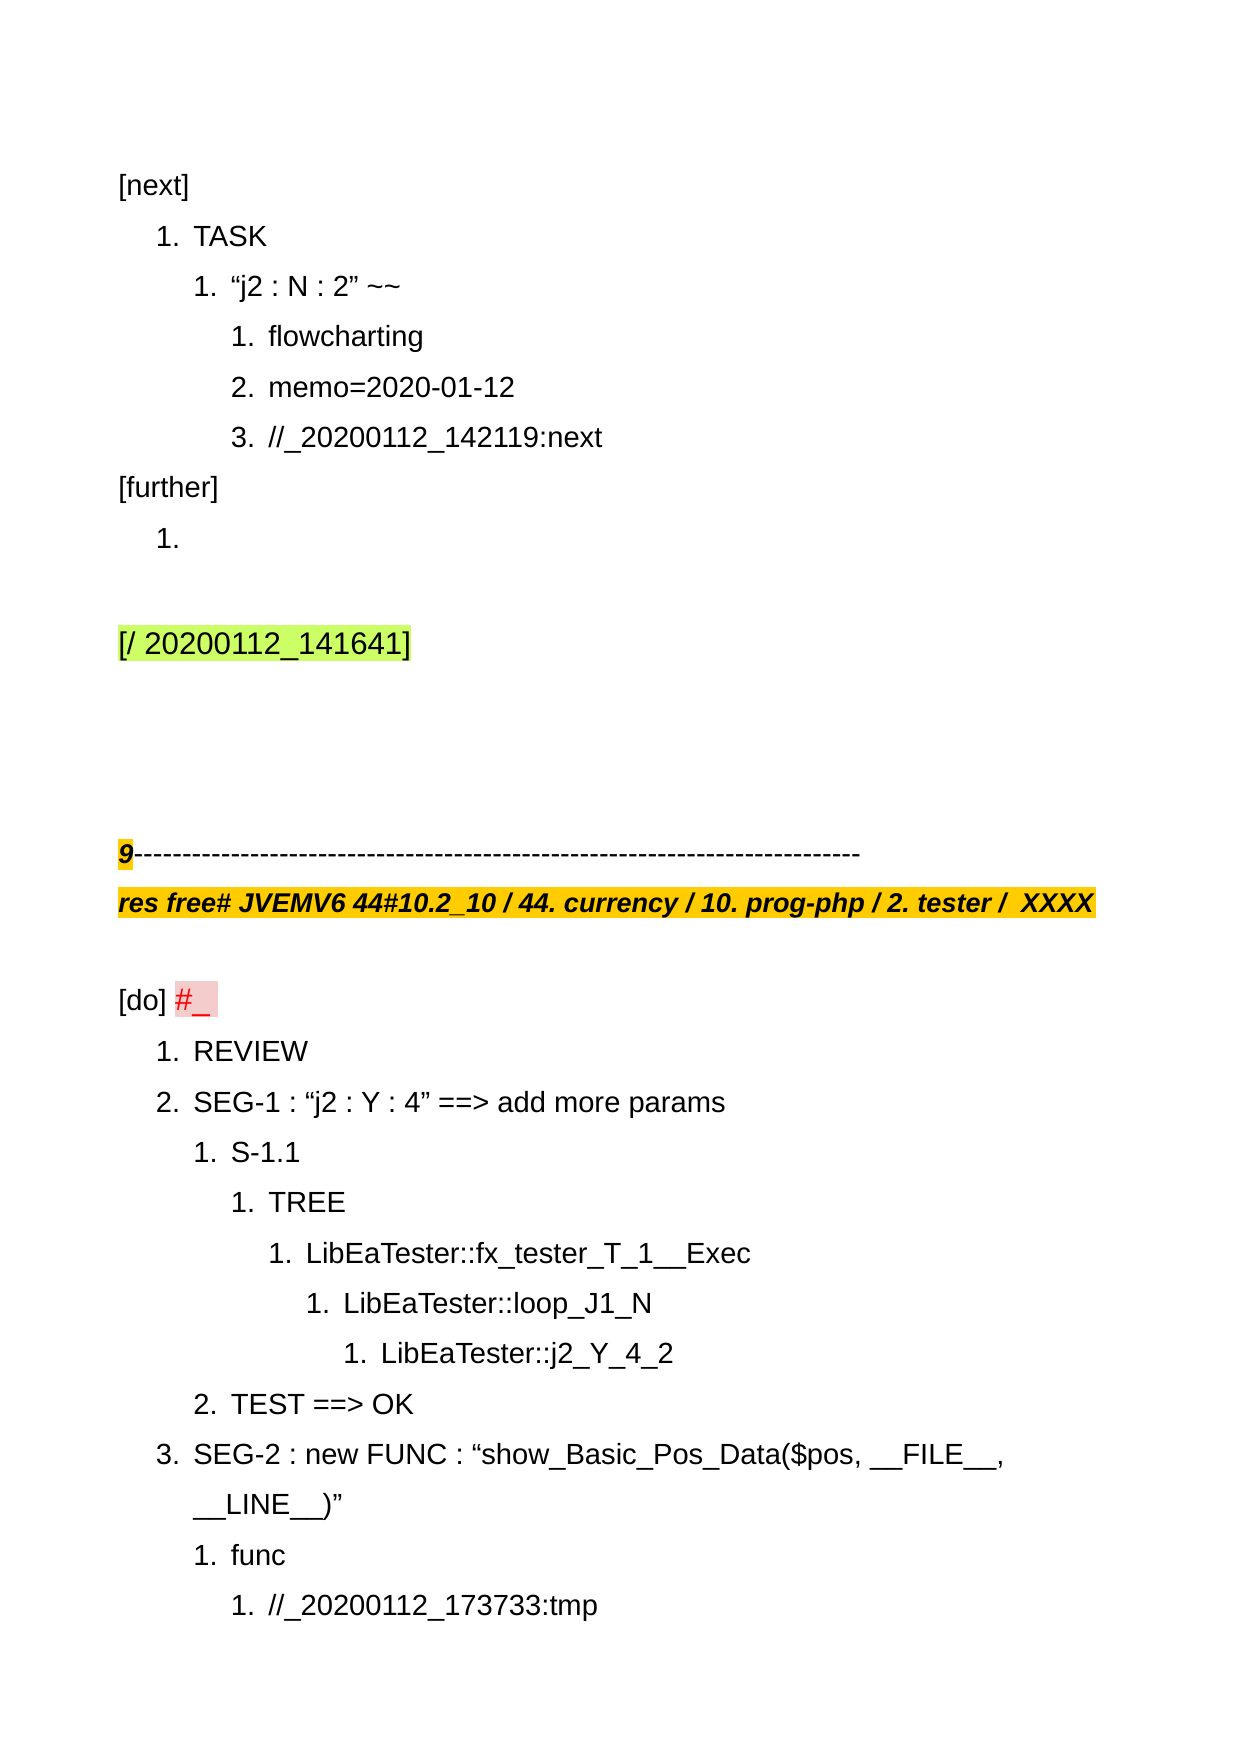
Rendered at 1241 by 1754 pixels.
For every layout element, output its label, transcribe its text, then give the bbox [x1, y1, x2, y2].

list func [193, 1538, 1122, 1571]
text [next] [118, 168, 1122, 202]
text res free# JVEMV6 44#10.2_10 / 44. currency / 10. prog-php / 2. tester / XXXX [118, 887, 1122, 918]
text [do] #_ [118, 981, 1122, 1017]
list memo=2020-01-12 [231, 370, 1122, 403]
list TEST ==> OK [193, 1387, 1122, 1420]
list REVIEW [156, 1034, 1122, 1068]
list //_20200112_142119:next [231, 420, 1122, 453]
list TREE [231, 1185, 1122, 1219]
list LibEaTester::loop_J1_N [306, 1286, 1122, 1319]
list S-1.1 [193, 1135, 1122, 1169]
text [further] [118, 470, 1122, 504]
list SEG-2 : new FUNC : “show_Basic_Pos_Data($pos, __FILE__, __LINE__)” [156, 1437, 1122, 1521]
list LibEaTester::j2_Y_4_2 [343, 1336, 1122, 1370]
list “j2 : N : 2” ~~ [193, 269, 1122, 303]
list LibEaTester::fx_tester_T_1__Exec [268, 1236, 1122, 1269]
list TASK [156, 219, 1122, 252]
text [/ 20200112_141641] [118, 571, 1122, 661]
list SEG-1 : “j2 : Y : 4” ==> add more params [156, 1085, 1122, 1118]
text 9--------------------------------------------------------------------------- [118, 837, 1122, 870]
list //_20200112_173733:tmp [231, 1588, 1122, 1621]
list flowcharting [231, 319, 1122, 353]
